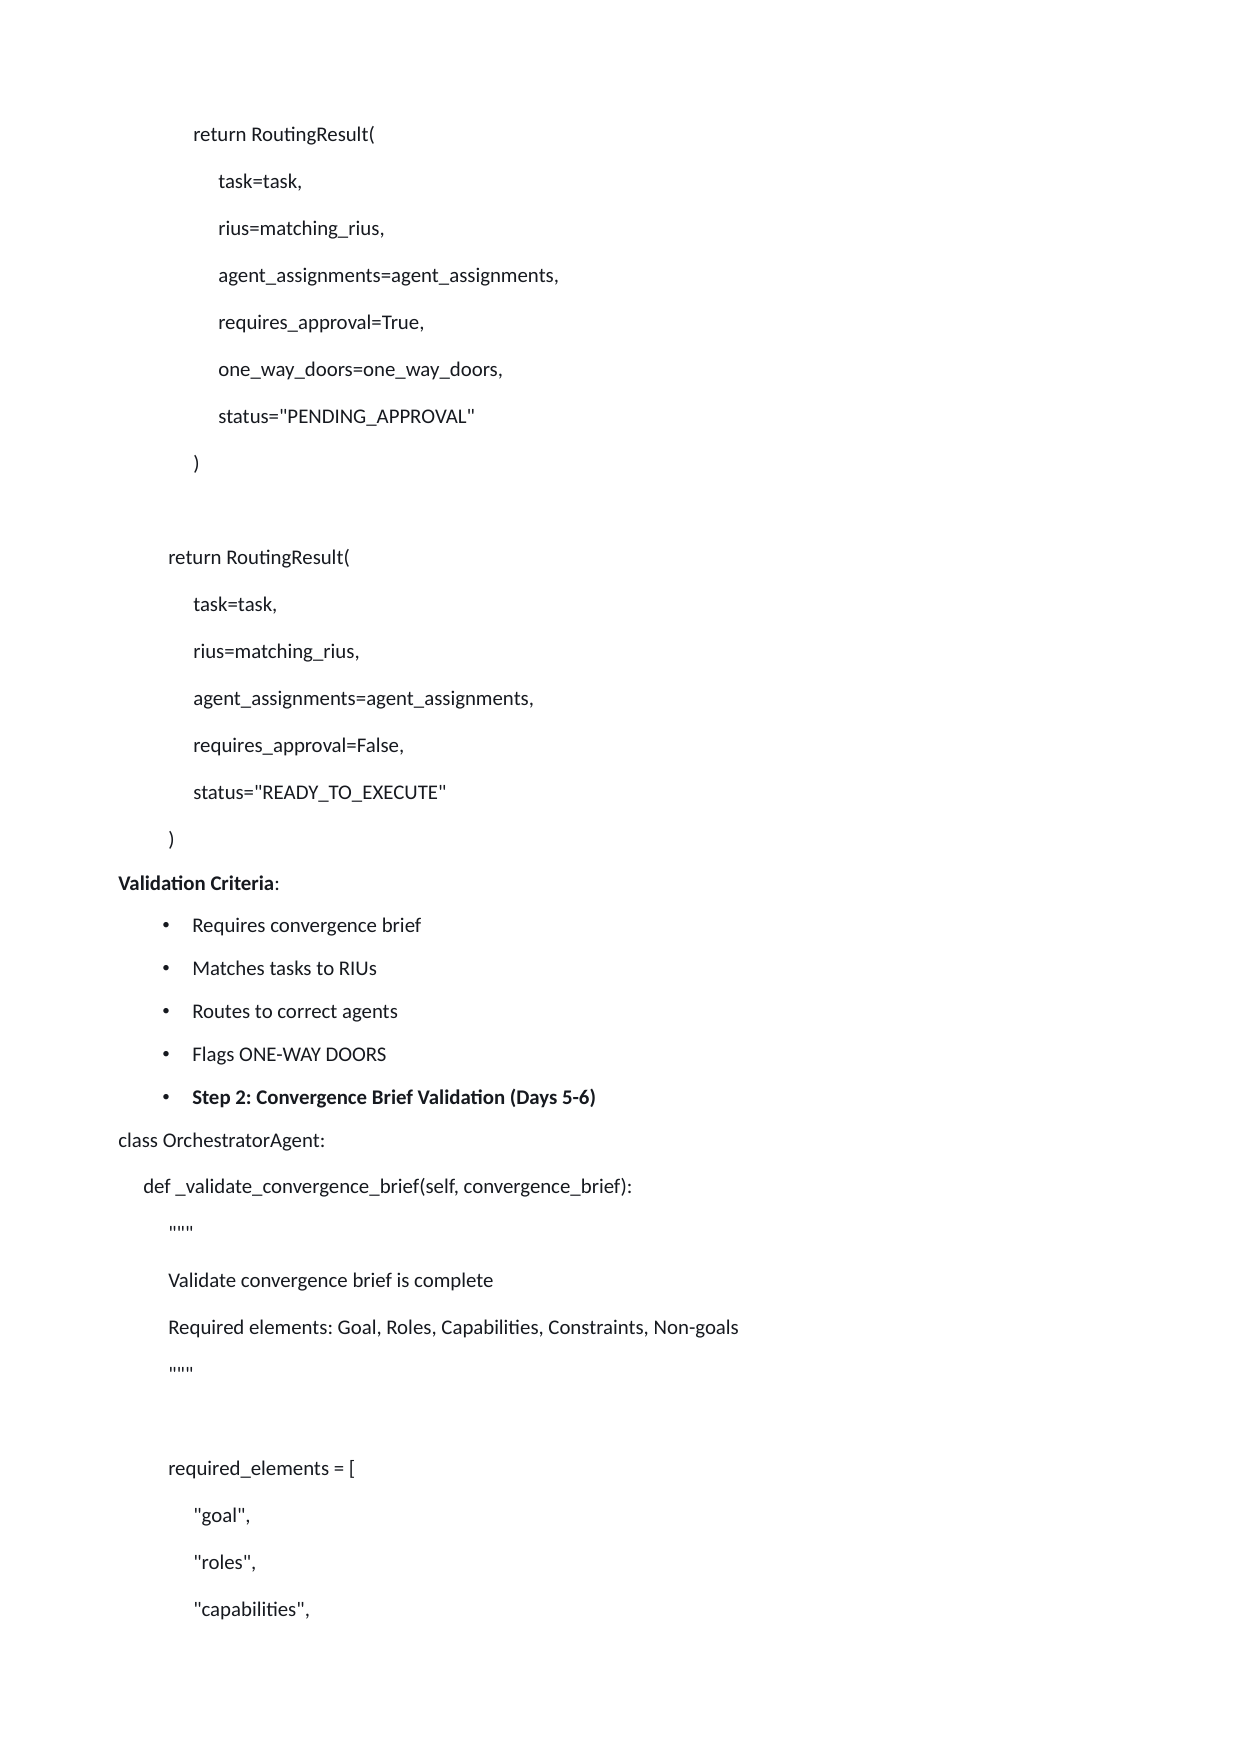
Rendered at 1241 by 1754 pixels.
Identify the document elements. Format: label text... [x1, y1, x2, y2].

text task=task, [118, 588, 1122, 617]
text return RoutingResult( [118, 118, 1122, 147]
text ) [118, 823, 1122, 852]
text def _validate_convergence_brief(self, convergence_brief): [118, 1170, 1122, 1199]
text status="PENDING_APPROVAL" [118, 400, 1122, 429]
text ) [118, 447, 1122, 476]
text Validate convergence brief is complete [118, 1264, 1122, 1293]
list Flags ONE-WAY DOORS [162, 1041, 1122, 1067]
text status="READY_TO_EXECUTE" [118, 776, 1122, 804]
text requires_approval=True, [118, 306, 1122, 335]
list Matches tasks to RIUs [162, 956, 1122, 981]
text one_way_doors=one_way_doors, [118, 353, 1122, 382]
text rius=matching_rius, [118, 212, 1122, 241]
text Required elements: Goal, Roles, Capabilities, Constraints, Non-goals [118, 1311, 1122, 1340]
text "capabilities", [118, 1593, 1122, 1622]
text rius=matching_rius, [118, 635, 1122, 664]
list Step 2: Convergence Brief Validation (Days 5-6) [162, 1084, 1122, 1110]
text required_elements = [ [118, 1452, 1122, 1481]
text agent_assignments=agent_assignments, [118, 259, 1122, 288]
text class OrchestratorAgent: [118, 1127, 1122, 1153]
text agent_assignments=agent_assignments, [118, 682, 1122, 711]
text Validation Criteria: [118, 870, 1122, 895]
text "roles", [118, 1546, 1122, 1575]
text """ [118, 1217, 1122, 1246]
text """ [118, 1358, 1122, 1387]
text return RoutingResult( [118, 541, 1122, 570]
list Requires convergence brief [162, 913, 1122, 938]
text requires_approval=False, [118, 729, 1122, 758]
list Routes to correct agents [162, 998, 1122, 1024]
text task=task, [118, 165, 1122, 194]
text "goal", [118, 1499, 1122, 1528]
